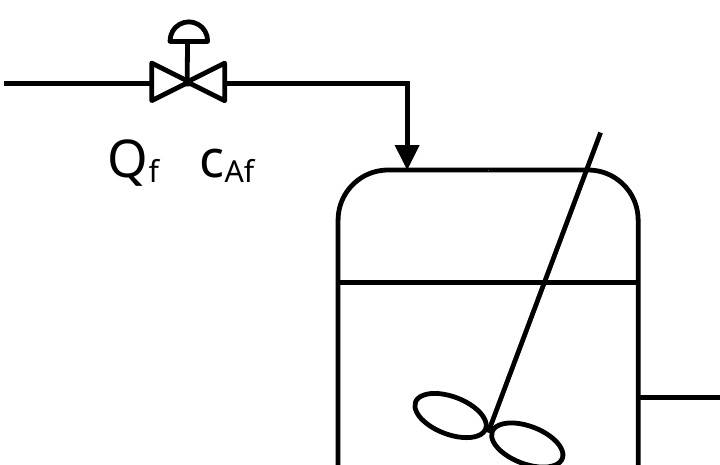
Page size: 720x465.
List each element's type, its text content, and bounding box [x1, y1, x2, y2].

text_box [151, 63, 184, 101]
text_box [338, 170, 583, 280]
text_box [170, 21, 208, 42]
text_box [338, 170, 639, 465]
text_box Qf cAf [87, 114, 275, 206]
text_box [190, 63, 225, 101]
